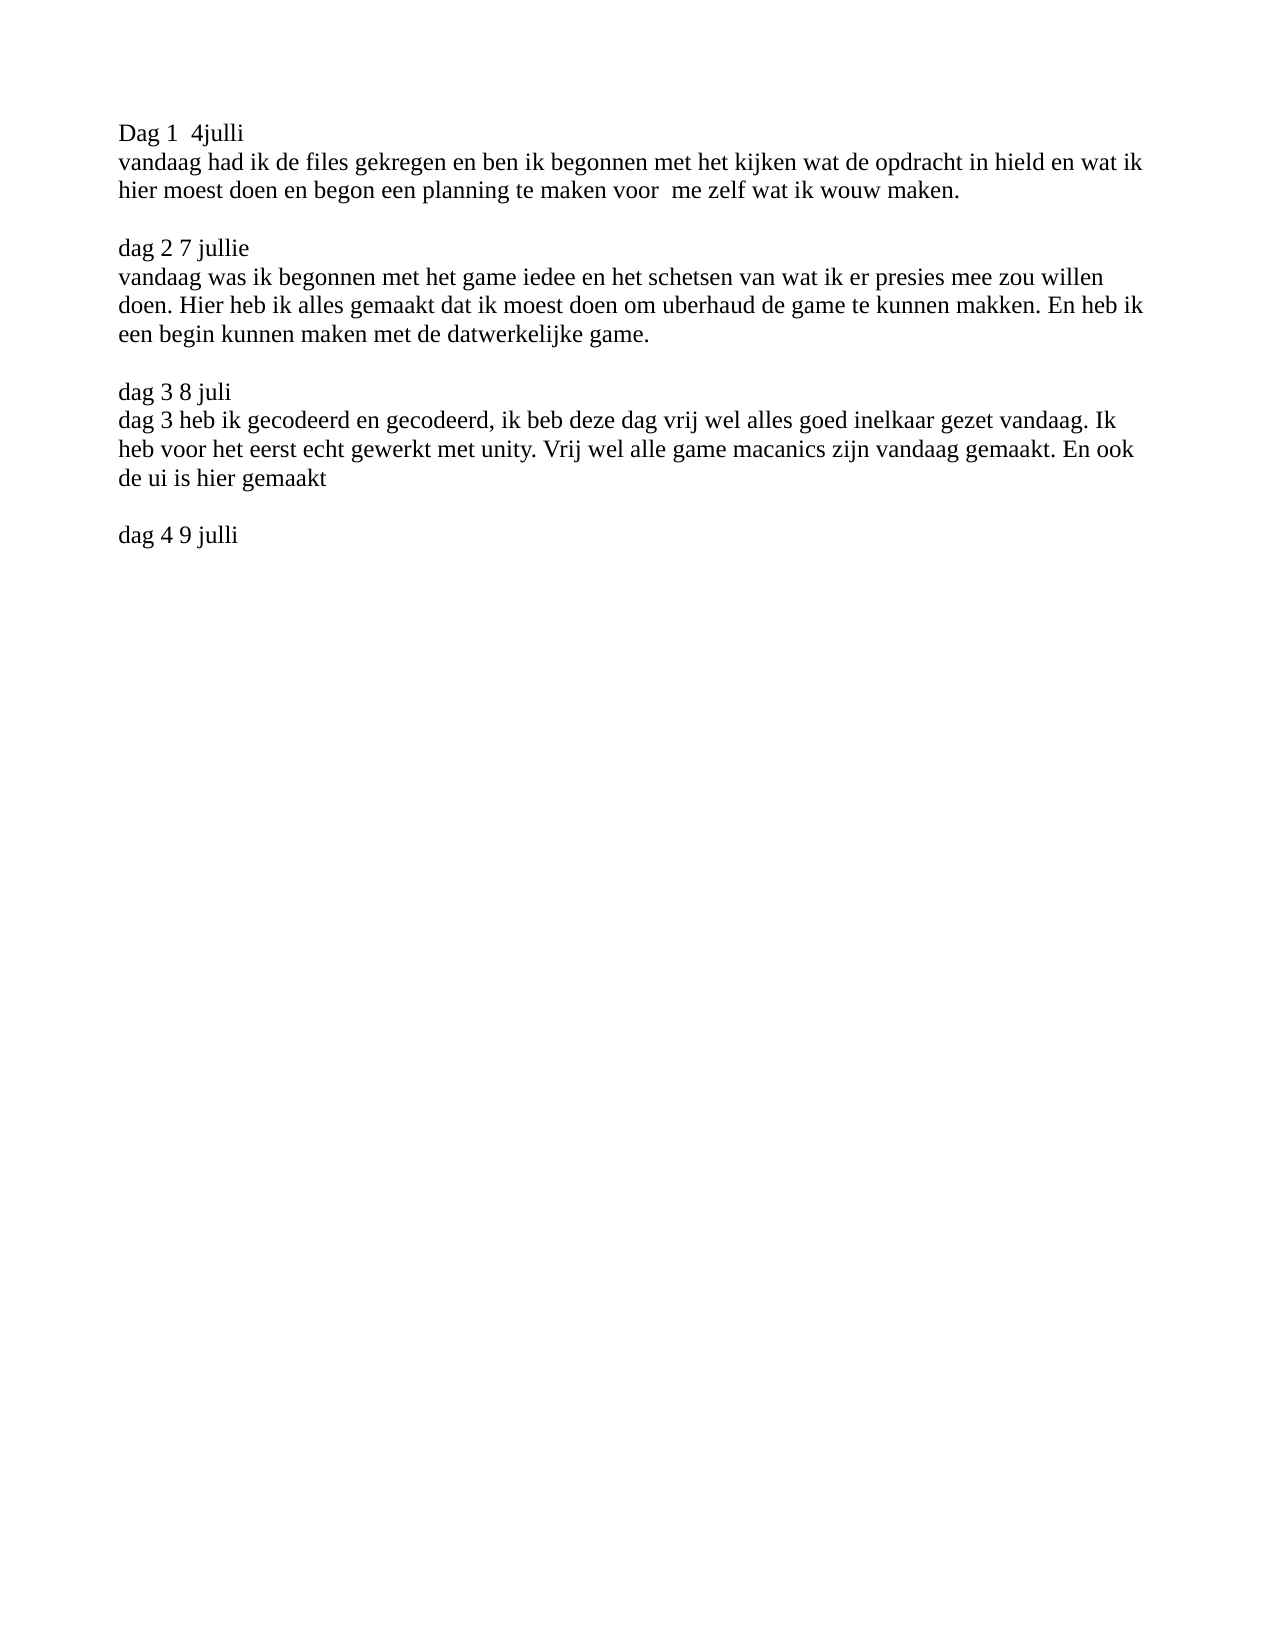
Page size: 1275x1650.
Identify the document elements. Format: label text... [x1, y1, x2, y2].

text dag 3 heb ik gecodeerd en gecodeerd, ik beb deze dag vrij wel alles goed inelkaar gezet vandaag. Ik heb voor het eerst echt gewerkt met unity. Vrij wel alle game macanics zijn vandaag gemaakt. En ook de ui is hier gemaakt [118, 406, 1157, 492]
text Dag 1 4julli [118, 118, 1157, 147]
text dag 2 7 jullie [118, 233, 1157, 262]
text vandaag had ik de files gekregen en ben ik begonnen met het kijken wat de opdracht in hield en wat ik hier moest doen en begon een planning te maken voor me zelf wat ik wouw maken. [118, 147, 1157, 204]
text dag 3 8 juli [118, 377, 1157, 406]
text dag 4 9 julli [118, 521, 1157, 549]
text vandaag was ik begonnen met het game iedee en het schetsen van wat ik er presies mee zou willen doen. Hier heb ik alles gemaakt dat ik moest doen om uberhaud de game te kunnen makken. En heb ik een begin kunnen maken met de datwerkelijke game. [118, 262, 1157, 348]
